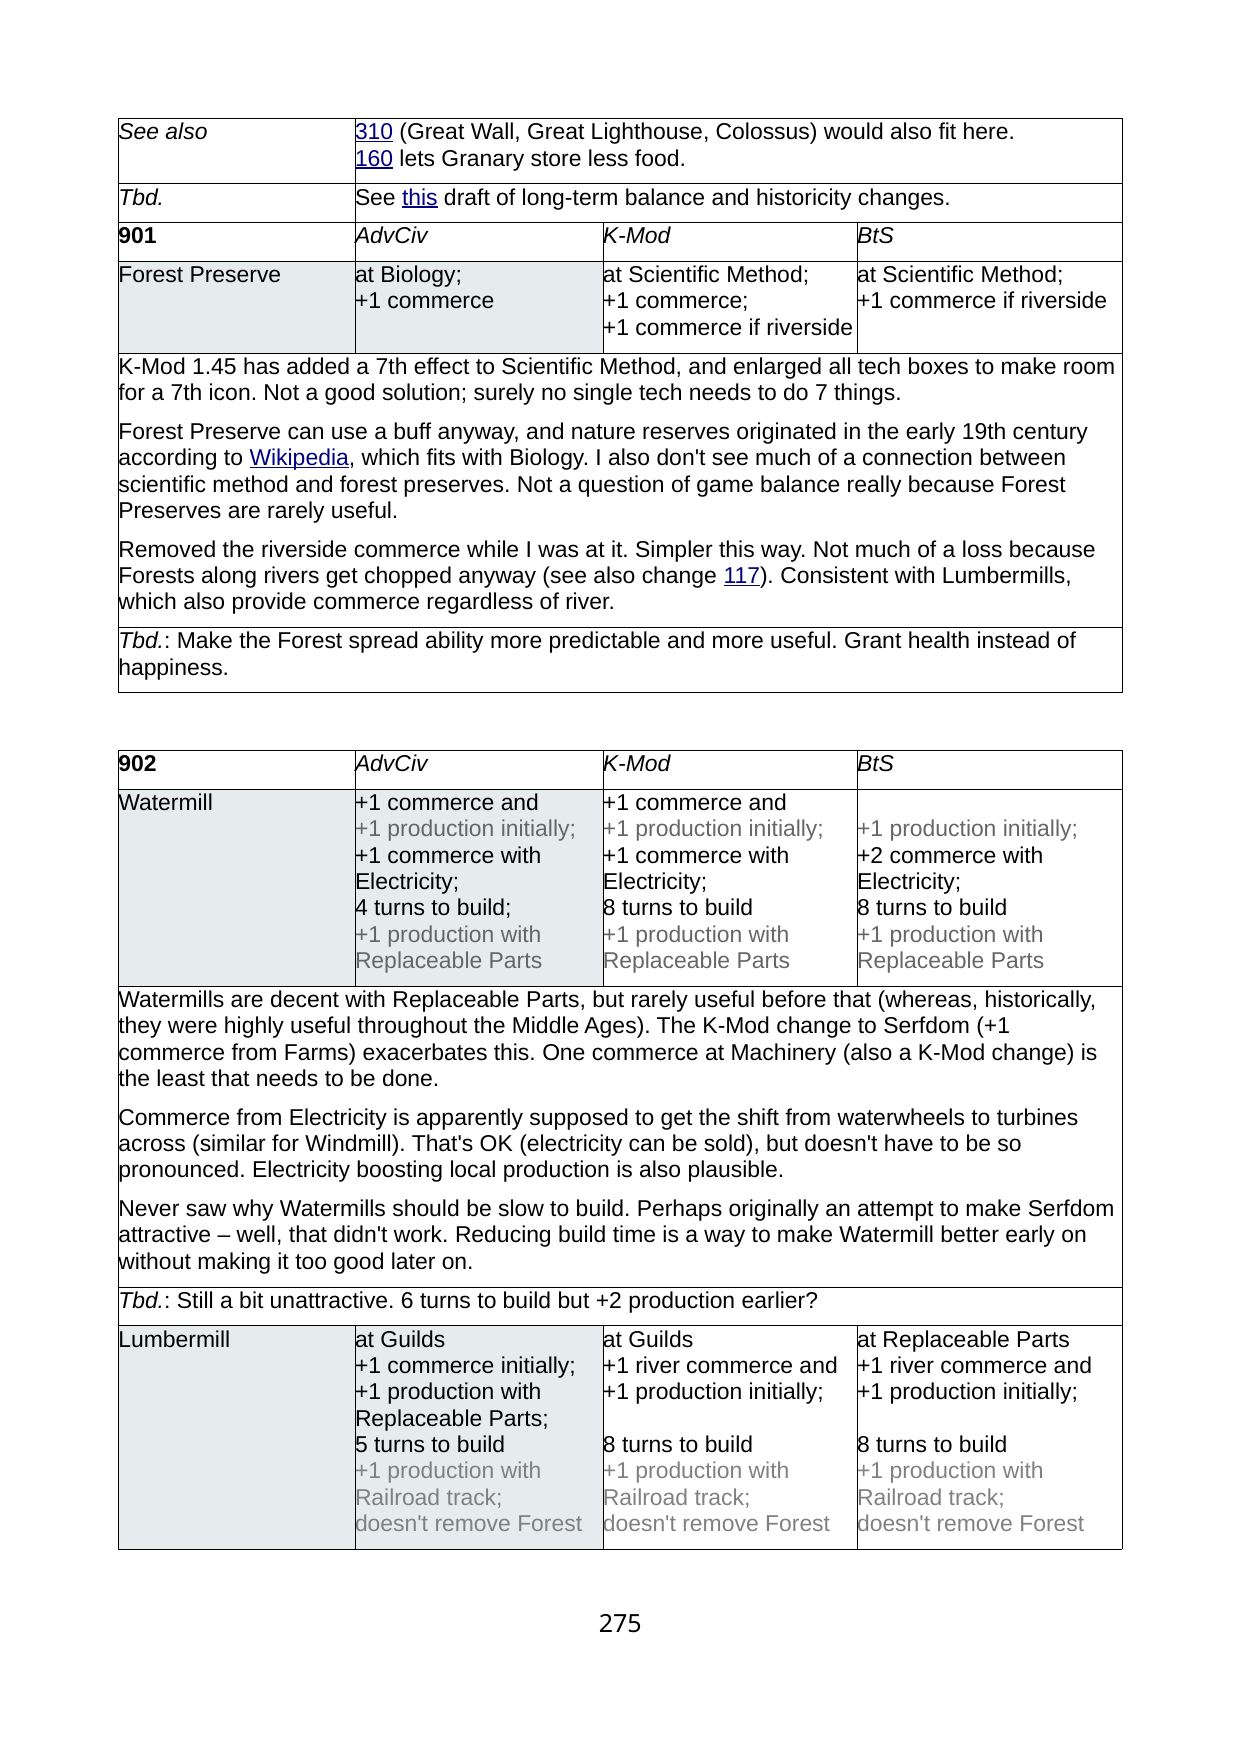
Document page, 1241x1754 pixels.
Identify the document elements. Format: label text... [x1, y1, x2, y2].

table_cell at Guilds +1 river commerce and +1 production initially; 8 turns to build +1 production with Railroad track; doesn't remove Forest [604, 1326, 857, 1549]
table_cell at Biology; +1 commerce [356, 262, 603, 353]
table_cell +1 commerce and +1 production initially; +1 commerce with Electricity; 4 turns to build; +1 production with Replaceable Parts [356, 790, 603, 986]
table_header K-Mod [604, 751, 857, 789]
table_cell 310 (Great Wall, Great Lighthouse, Colossus) would also fit here. 160 lets Granary store less food. [356, 119, 1122, 183]
table_cell Tbd.: Still a bit unattractive. 6 turns to build but +2 production earlier? [119, 1288, 1122, 1325]
table_cell See also [119, 119, 355, 183]
table_header 902 [119, 751, 355, 789]
table_cell BtS [858, 223, 1122, 261]
table_cell See this draft of long-term balance and historicity changes. [356, 184, 1122, 222]
table_cell Watermill [119, 790, 355, 986]
table_cell Watermills are decent with Replaceable Parts, but rarely useful before that (whereas, historically, they were highly useful throughout the Middle Ages). The K-Mod change to Serfdom (+1 commerce from Farms) exacerbates this. One commerce at Machinery (also a K-Mod change) is the least that needs to be done. Commerce from Electricity is apparently supposed to get the shift from waterwheels to turbines across (similar for Windmill). That's OK (electricity can be sold), but doesn't have to be so pronounced. Electricity boosting local production is also plausible. Never saw why Watermills should be slow to build. Perhaps originally an attempt to make Serfdom attractive – well, that didn't work. Reducing build time is a way to make Watermill better early on without making it too good later on. [119, 987, 1122, 1287]
table_cell AdvCiv [356, 223, 603, 261]
table_header AdvCiv [356, 751, 603, 789]
table_cell Tbd.: Make the Forest spread ability more predictable and more useful. Grant health instead of happiness. [119, 628, 1122, 692]
table_cell +1 production initially; +2 commerce with Electricity; 8 turns to build +1 production with Replaceable Parts [858, 790, 1122, 986]
table_header BtS [858, 751, 1122, 789]
table_cell +1 commerce and +1 production initially; +1 commerce with Electricity; 8 turns to build +1 production with Replaceable Parts [604, 790, 857, 986]
table_cell K-Mod 1.45 has added a 7th effect to Scientific Method, and enlarged all tech boxes to make room for a 7th icon. Not a good solution; surely no single tech needs to do 7 things. Forest Preserve can use a buff anyway, and nature reserves originated in the early 19th century according to Wikipedia, which fits with Biology. I also don't see much of a connection between scientific method and forest preserves. Not a question of game balance really because Forest Preserves are rarely useful. Removed the riverside commerce while I was at it. Simpler this way. Not much of a loss because Forests along rivers get chopped anyway (see also change 117). Consistent with Lumbermills, which also provide commerce regardless of river. [119, 354, 1122, 627]
table_cell at Scientific Method; +1 commerce; +1 commerce if riverside [604, 262, 857, 353]
table_cell K-Mod [604, 223, 857, 261]
table_cell at Guilds +1 commerce initially; +1 production with Replaceable Parts; 5 turns to build +1 production with Railroad track; doesn't remove Forest [356, 1326, 603, 1549]
table_cell Tbd. [119, 184, 355, 222]
table_cell at Replaceable Parts +1 river commerce and +1 production initially; 8 turns to build +1 production with Railroad track; doesn't remove Forest [858, 1326, 1122, 1549]
table_cell Forest Preserve [119, 262, 355, 353]
table_cell at Scientific Method; +1 commerce if riverside [858, 262, 1122, 353]
table_cell 901 [119, 223, 355, 261]
table_cell Lumbermill [119, 1326, 355, 1549]
